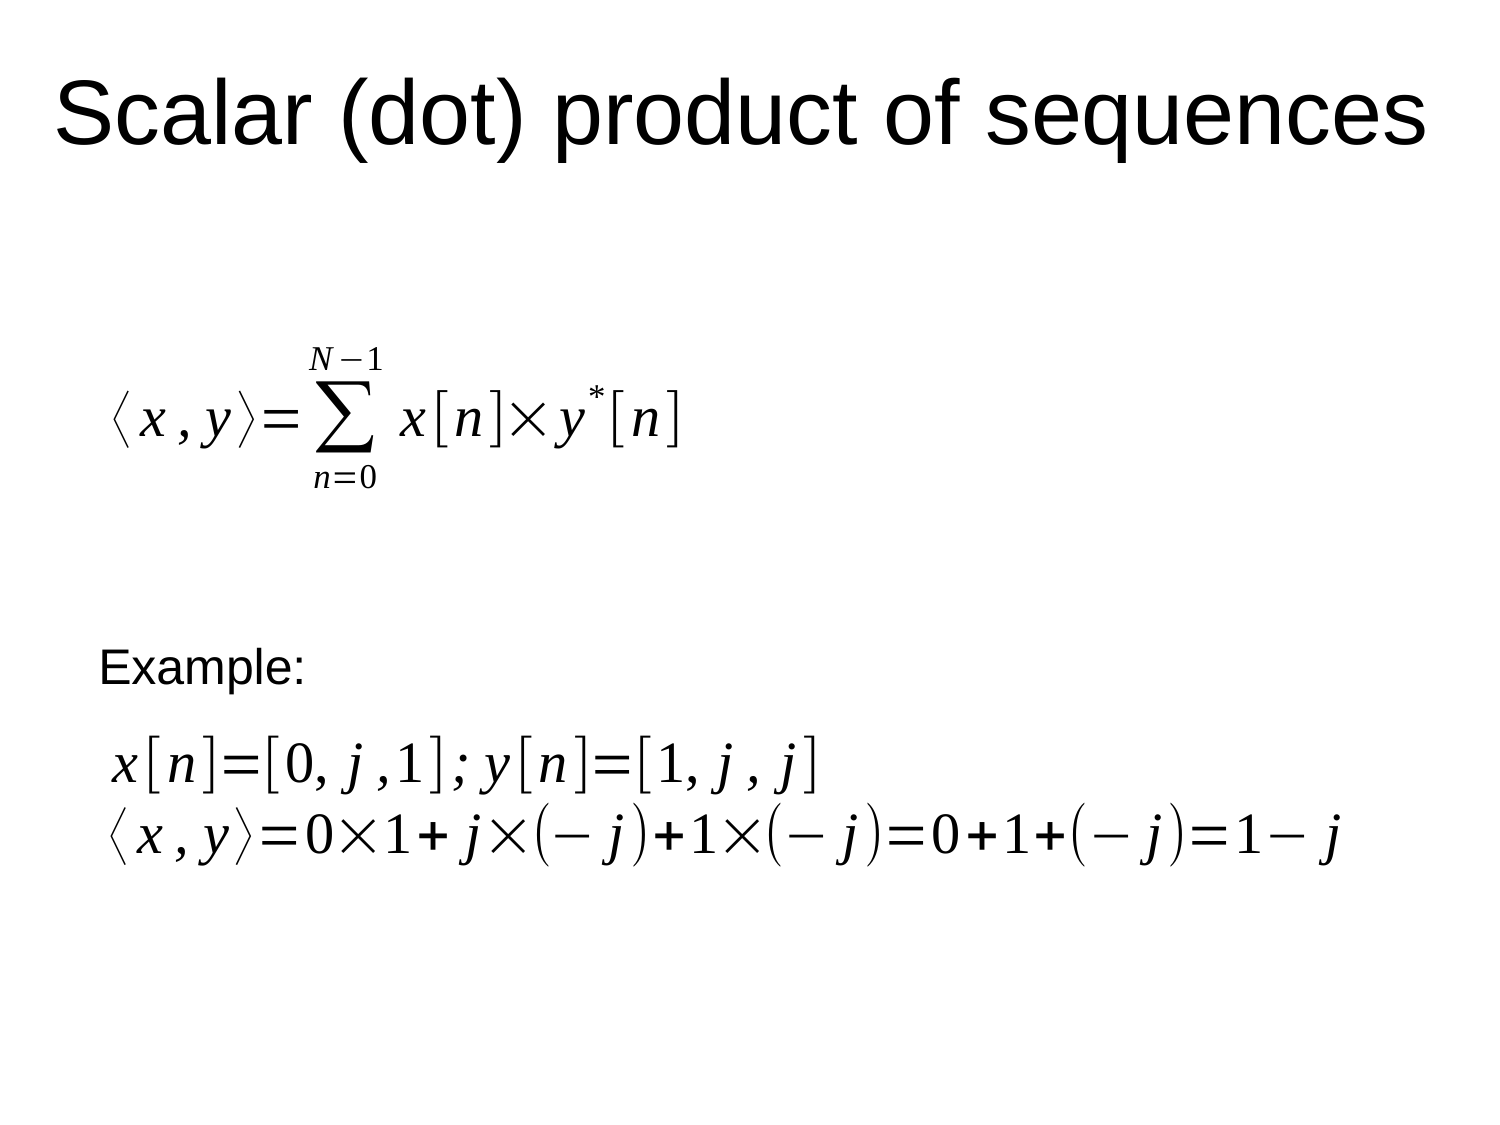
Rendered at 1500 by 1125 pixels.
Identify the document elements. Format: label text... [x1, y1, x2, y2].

chart [105, 339, 688, 496]
title Scalar (dot) product of sequences [53, 18, 1500, 207]
chart [102, 730, 1351, 871]
list Example: [80, 630, 1491, 721]
